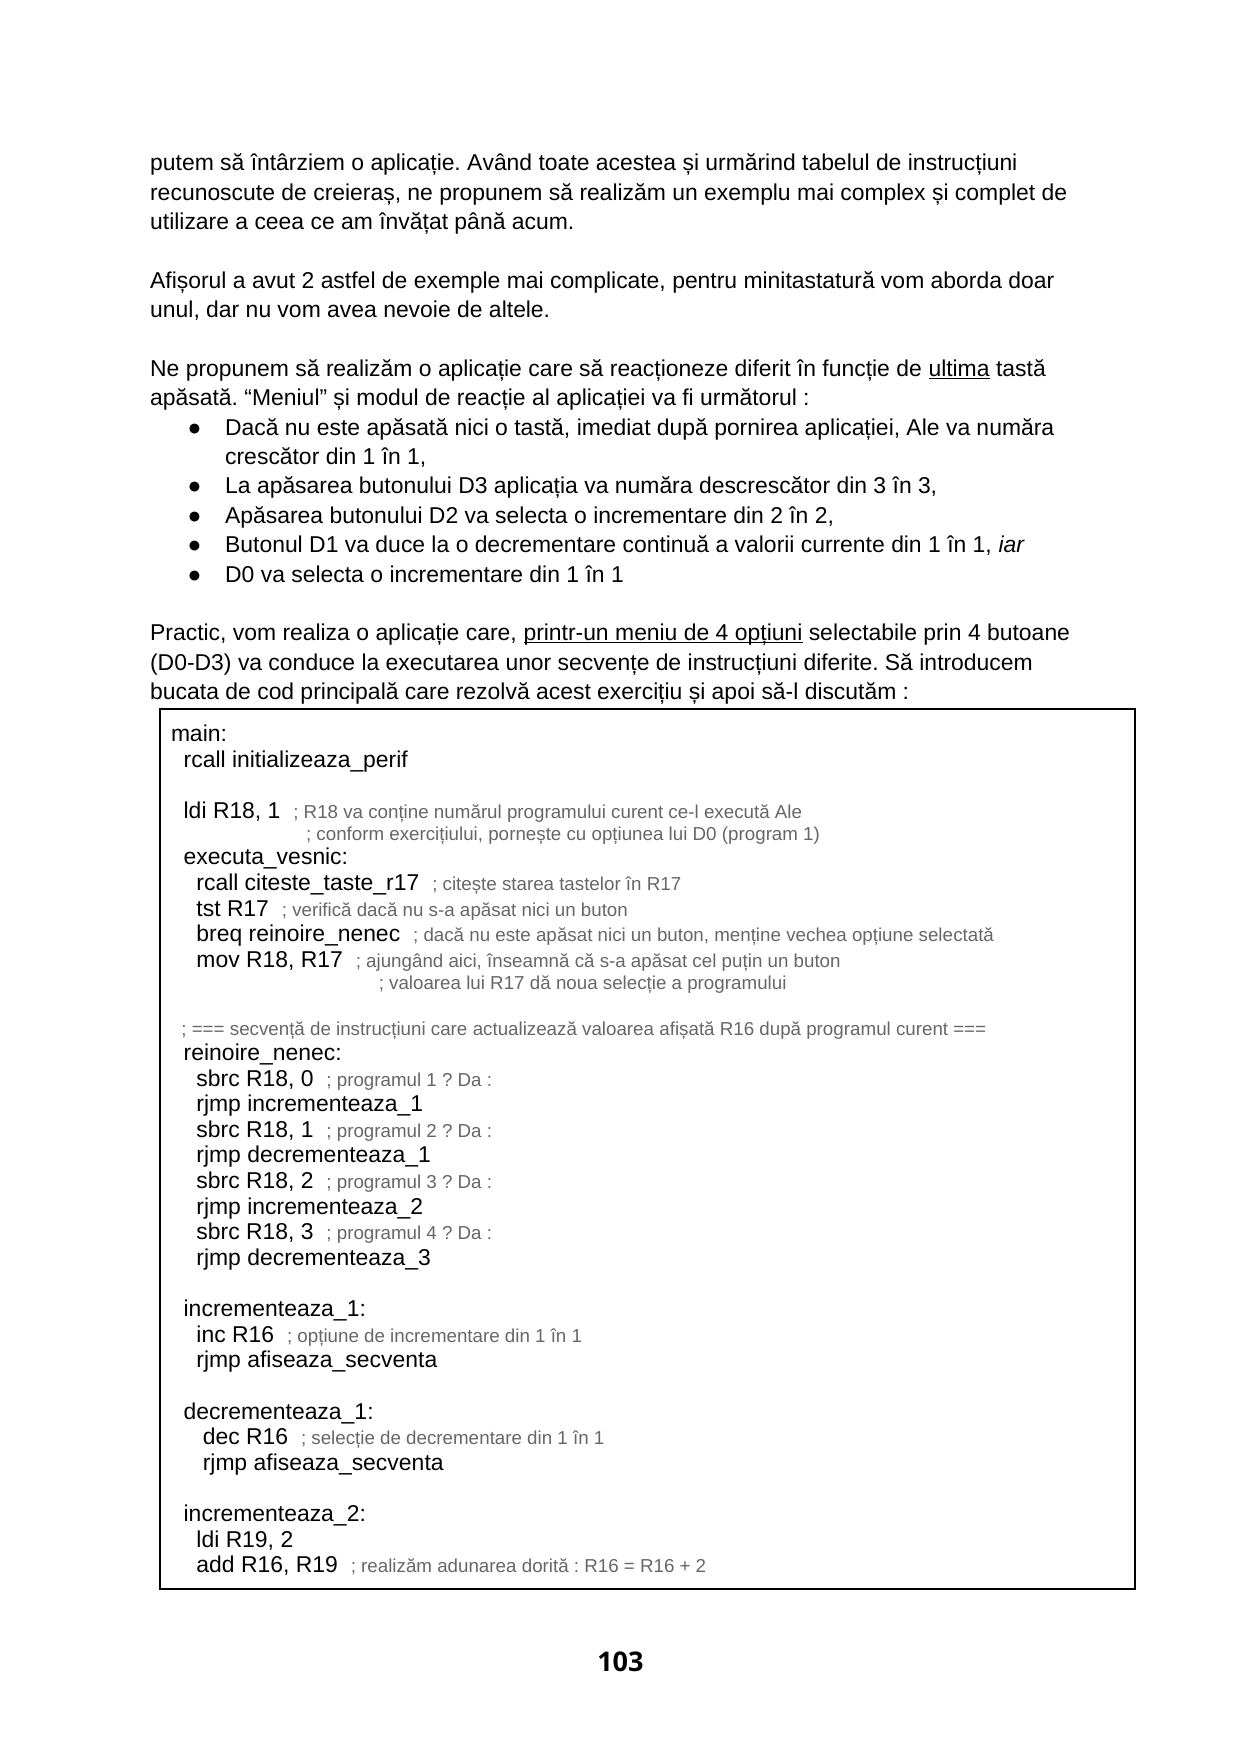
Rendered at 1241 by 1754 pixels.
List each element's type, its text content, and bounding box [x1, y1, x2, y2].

list La apăsarea butonului D3 aplicația va număra descrescător din 3 în 3, [187, 473, 1091, 499]
list Dacă nu este apăsată nici o tastă, imediat după pornirea aplicației, Ale va număra crescător din 1 în 1, [187, 414, 1091, 469]
list D0 va selecta o incrementare din 1 în 1 [187, 561, 1091, 587]
text putem să întârziem o aplicație. Având toate acestea și urmărind tabelul de instrucțiuni recunoscute de creieraș, ne propunem să realizăm un exemplu mai complex și complet de utilizare a ceea ce am învățat până acum. [150, 150, 1091, 234]
text Ne propunem să realizăm o aplicație care să reacționeze diferit în funcție de ultima tastă apăsată. “Meniul” și modul de reacție al aplicației va fi următorul : [150, 356, 1091, 411]
list Apăsarea butonului D2 va selecta o incrementare din 2 în 2, [187, 502, 1091, 528]
list Butonul D1 va duce la o decrementare continuă a valorii currente din 1 în 1, iar [187, 532, 1091, 557]
text Practic, vom realiza o aplicație care, printr-un meniu de 4 opțiuni selectabile prin 4 butoane (D0-D3) va conduce la executarea unor secvențe de instrucțiuni diferite. Să introducem bucata de cod principală care rezolvă acest exercițiu și apoi să-l discutăm : [150, 620, 1091, 704]
text Afișorul a avut 2 astfel de exemple mai complicate, pentru minitastatură vom aborda doar unul, dar nu vom avea nevoie de altele. [150, 267, 1091, 322]
table_header main: rcall initializeaza_perif ldi R18, 1 ; R18 va conține numărul programului curent ce-l execută Ale ; conform exercițiului, pornește cu opțiunea lui D0 (program 1) executa_vesnic: rcall citeste_taste_r17 ; citește starea tastelor în R17 tst R17 ; verifică dacă nu s-a apăsat nici un buton breq reinoire_nenec ; dacă nu este apăsat nici un buton, menține vechea opțiune selectată mov R18, R17 ; ajungând aici, înseamnă că s-a apăsat cel puțin un buton ; valoarea lui R17 dă noua selecție a programului ; === secvență de instrucțiuni care actualizează valoarea afișată R16 după programul curent === reinoire_nenec: sbrc R18, 0 ; programul 1 ? Da : rjmp incrementeaza_1 sbrc R18, 1 ; programul 2 ? Da : rjmp decrementeaza_1 sbrc R18, 2 ; programul 3 ? Da : rjmp incrementeaza_2 sbrc R18, 3 ; programul 4 ? Da : rjmp decrementeaza_3 incrementeaza_1: inc R16 ; opțiune de incrementare din 1 în 1 rjmp afiseaza_secventa decrementeaza_1: dec R16 ; selecție de decrementare din 1 în 1 rjmp afiseaza_secventa incrementeaza_2: ldi R19, 2 add R16, R19 ; realizăm adunarea dorită : R16 = R16 + 2 [161, 710, 1134, 1588]
